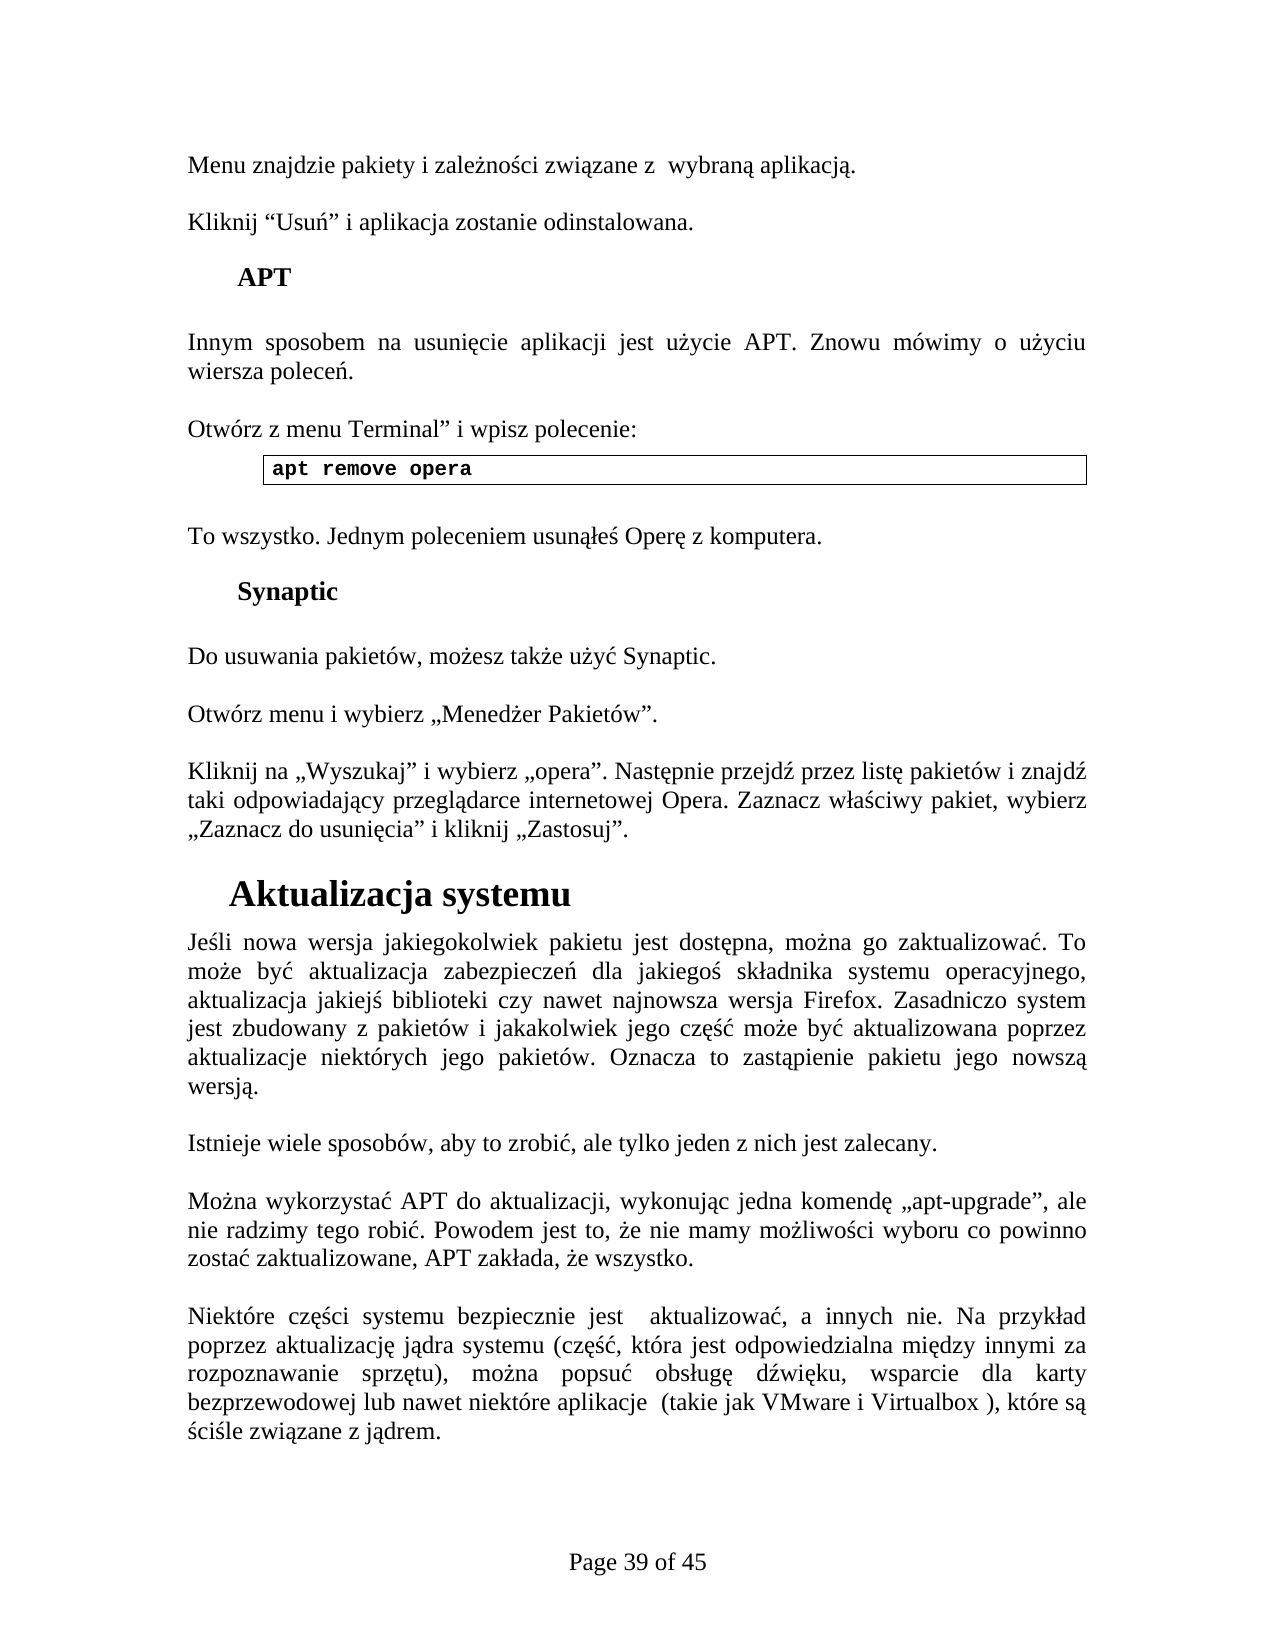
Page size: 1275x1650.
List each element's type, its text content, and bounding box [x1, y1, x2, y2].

text Do usuwania pakietów, możesz także użyć Synaptic. [187, 641, 1087, 670]
text Można wykorzystać APT do aktualizacji, wykonując jedna komendę „apt-upgrade”, ale nie radzimy tego robić. Powodem jest to, że nie mamy możliwości wyboru co powinno zostać zaktualizowane, APT zakłada, że wszystko. [187, 1186, 1087, 1272]
text Niektóre części systemu bezpiecznie jest aktualizować, a innych nie. Na przykład poprzez aktualizację jądra systemu (część, która jest odpowiedzialna między innymi za rozpoznawanie sprzętu), można popsuć obsługę dźwięku, wsparcie dla karty bezprzewodowej lub nawet niektóre aplikacje (takie jak VMware i Virtualbox ), które są ściśle związane z jądrem. [187, 1301, 1087, 1445]
text Kliknij na „Wyszukaj” i wybierz „opera”. Następnie przejdź przez listę pakietów i znajdź taki odpowiadający przeglądarce internetowej Opera. Zaznacz właściwy pakiet, wybierz „Zaznacz do usunięcia” i kliknij „Zastosuj”. [187, 756, 1087, 842]
text Innym sposobem na usunięcie aplikacji jest użycie APT. Znowu mówimy o użyciu wiersza poleceń. [187, 327, 1087, 385]
text Otwórz menu i wybierz „Menedżer Pakietów”. [187, 699, 1087, 727]
text Otwórz z menu Terminal” i wpisz polecenie: [187, 414, 1087, 442]
text Jeśli nowa wersja jakiegokolwiek pakietu jest dostępna, można go zaktualizować. To może być aktualizacja zabezpieczeń dla jakiegoś składnika systemu operacyjnego, aktualizacja jakiejś biblioteki czy nawet najnowsza wersja Firefox. Zasadniczo system jest zbudowany z pakietów i jakakolwiek jego część może być aktualizowana poprzez aktualizacje niektórych jego pakietów. Oznacza to zastąpienie pakietu jego nowszą wersją. [187, 927, 1087, 1100]
text Kliknij “Usuń” i aplikacja zostanie odinstalowana. [187, 207, 1087, 236]
text Istnieje wiele sposobów, aby to zrobić, ale tylko jeden z nich jest zalecany. [187, 1128, 1087, 1157]
text Menu znajdzie pakiety i zależności związane z wybraną aplikacją. [187, 150, 1087, 179]
subtitle APT [187, 261, 1087, 292]
subtitle Aktualizacja systemu [187, 872, 1087, 915]
